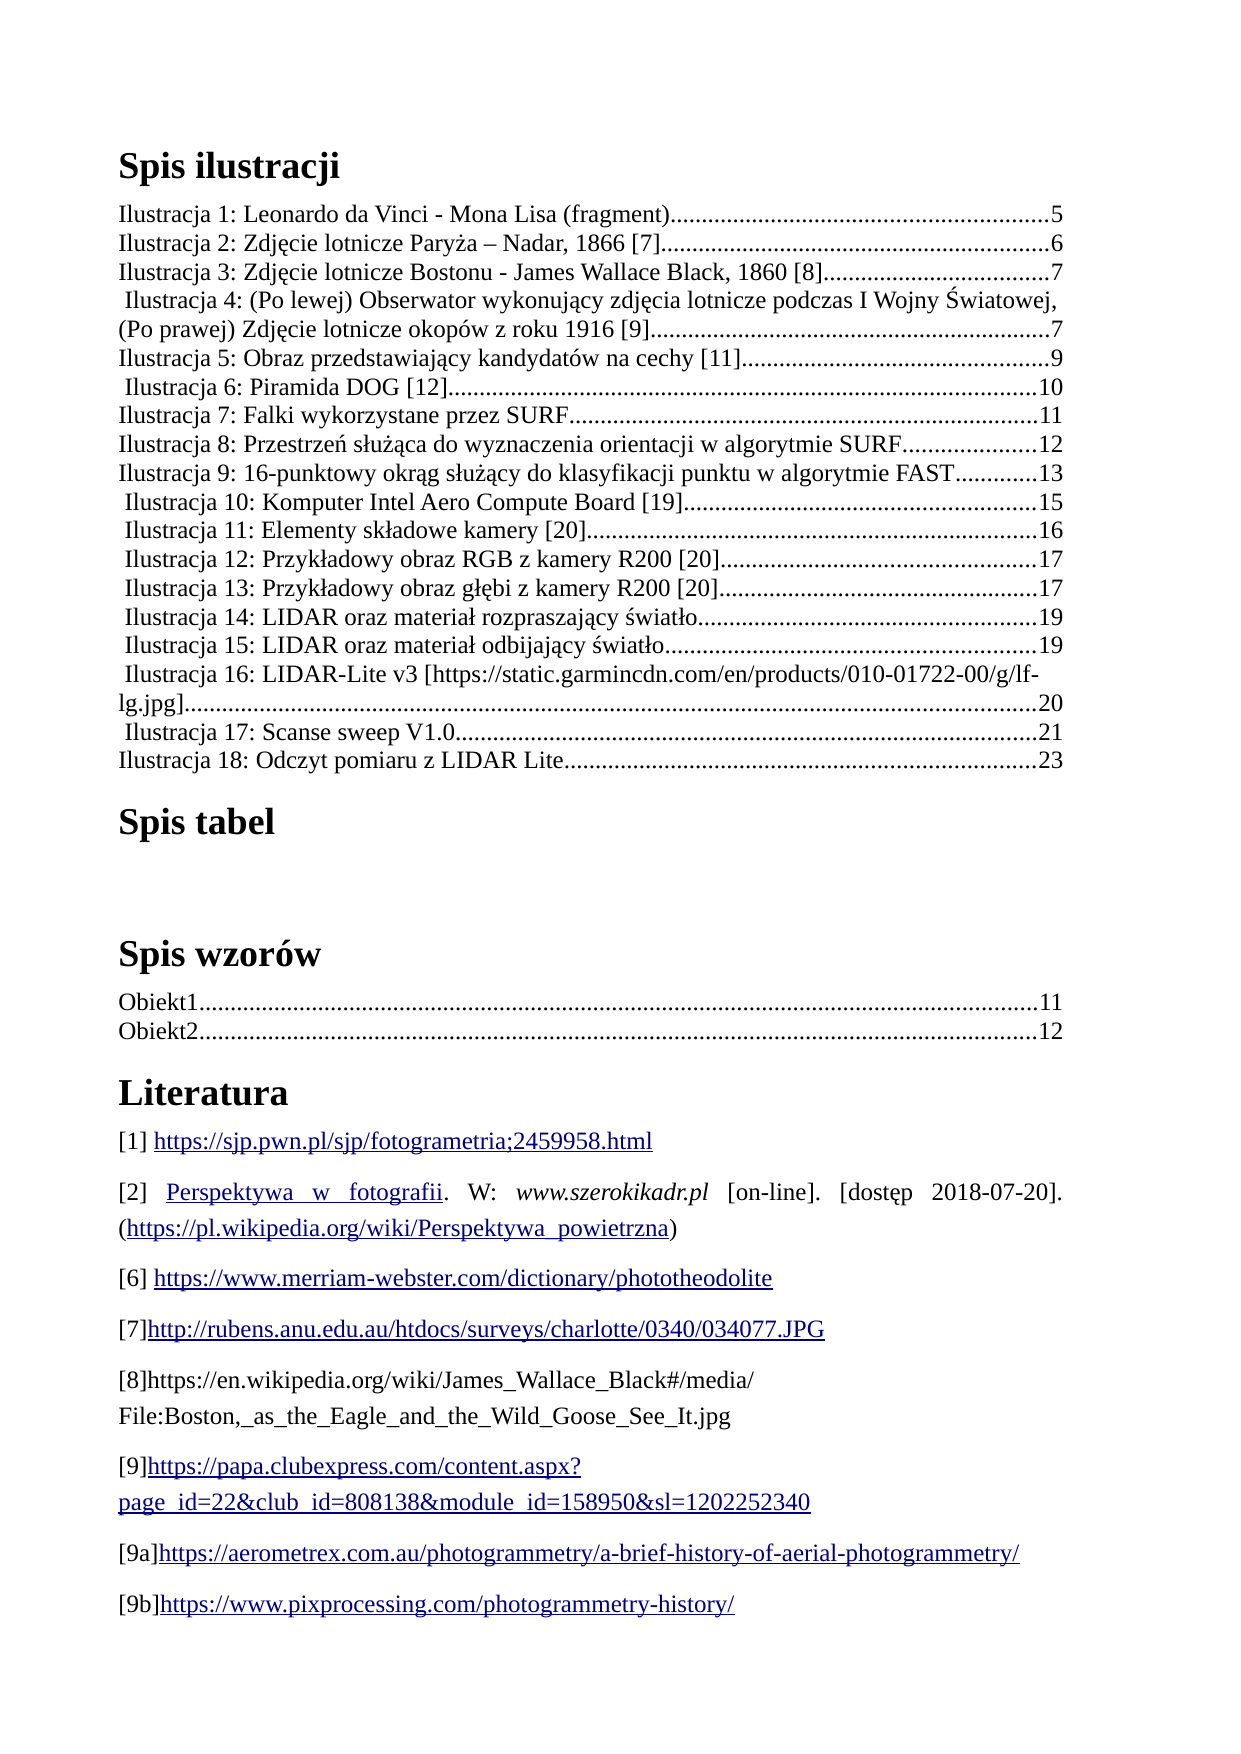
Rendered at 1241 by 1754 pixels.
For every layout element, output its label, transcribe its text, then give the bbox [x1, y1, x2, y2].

text Ilustracja 13: Przykładowy obraz głębi z kamery R200 [20] 17 [118, 573, 1063, 602]
text [9a]https://aerometrex.com.au/photogrammetry/a-brief-history-of-aerial-photogrammetry/ [118, 1538, 1063, 1567]
text Obiekt1 11 [118, 987, 1063, 1016]
text Ilustracja 8: Przestrzeń służąca do wyznaczenia orientacji w algorytmie SURF 12 [118, 429, 1063, 458]
text Ilustracja 17: Scanse sweep V1.0 21 [118, 717, 1063, 746]
text Ilustracja 1: Leonardo da Vinci - Mona Lisa (fragment) 5 [118, 199, 1063, 228]
text Ilustracja 2: Zdjęcie lotnicze Paryża – Nadar, 1866 [7] 6 [118, 228, 1063, 257]
text Ilustracja 11: Elementy składowe kamery [20] 16 [118, 516, 1063, 544]
text Ilustracja 6: Piramida DOG [12] 10 [118, 372, 1063, 401]
text Ilustracja 15: LIDAR oraz materiał odbijający światło 19 [118, 631, 1063, 659]
text Ilustracja 10: Komputer Intel Aero Compute Board [19] 15 [118, 487, 1063, 516]
text Ilustracja 12: Przykładowy obraz RGB z kamery R200 [20] 17 [118, 544, 1063, 573]
subtitle Spis ilustracji [118, 143, 1063, 187]
text [2] Perspektywa w fotografii. W: www.szerokikadr.pl [on-line]. [dostęp 2018-07-20]. (https://pl.wikipedia.org/wiki/Perspektywa_powietrzna) [118, 1177, 1063, 1241]
text Ilustracja 16: LIDAR-Lite v3 [https://static.garmincdn.com/en/products/010-01722-00/g/lf-lg.jpg] 20 [118, 659, 1063, 717]
text Ilustracja 5: Obraz przedstawiający kandydatów na cechy [11] 9 [118, 343, 1063, 372]
text Ilustracja 7: Falki wykorzystane przez SURF 11 [118, 401, 1063, 429]
text [6] https://www.merriam-webster.com/dictionary/phototheodolite [118, 1263, 1063, 1292]
subtitle Spis tabel [118, 799, 1063, 843]
text [8]https://en.wikipedia.org/wiki/James_Wallace_Black#/media/File:Boston,_as_the_Eagle_and_the_Wild_Goose_See_It.jpg [118, 1365, 1063, 1429]
text [9b]https://www.pixprocessing.com/photogrammetry-history/ [118, 1589, 1063, 1618]
subtitle Spis wzorów [118, 931, 1063, 975]
text [7]http://rubens.anu.edu.au/htdocs/surveys/charlotte/0340/034077.JPG [118, 1314, 1063, 1343]
text Ilustracja 18: Odczyt pomiaru z LIDAR Lite 23 [118, 746, 1063, 774]
text Obiekt2 12 [118, 1016, 1063, 1045]
subtitle Literatura [118, 1070, 1063, 1113]
text Ilustracja 3: Zdjęcie lotnicze Bostonu - James Wallace Black, 1860 [8] 7 [118, 257, 1063, 286]
text [9]https://papa.clubexpress.com/content.aspx?page_id=22&club_id=808138&module_id=158950&sl=1202252340 [118, 1451, 1063, 1516]
text Ilustracja 4: (Po lewej) Obserwator wykonujący zdjęcia lotnicze podczas I Wojny Światowej, (Po prawej) Zdjęcie lotnicze okopów z roku 1916 [9] 7 [118, 286, 1063, 343]
text Ilustracja 14: LIDAR oraz materiał rozpraszający światło 19 [118, 602, 1063, 631]
text [1] https://sjp.pwn.pl/sjp/fotogrametria;2459958.html [118, 1126, 1063, 1155]
text Ilustracja 9: 16-punktowy okrąg służący do klasyfikacji punktu w algorytmie FAST 13 [118, 458, 1063, 487]
